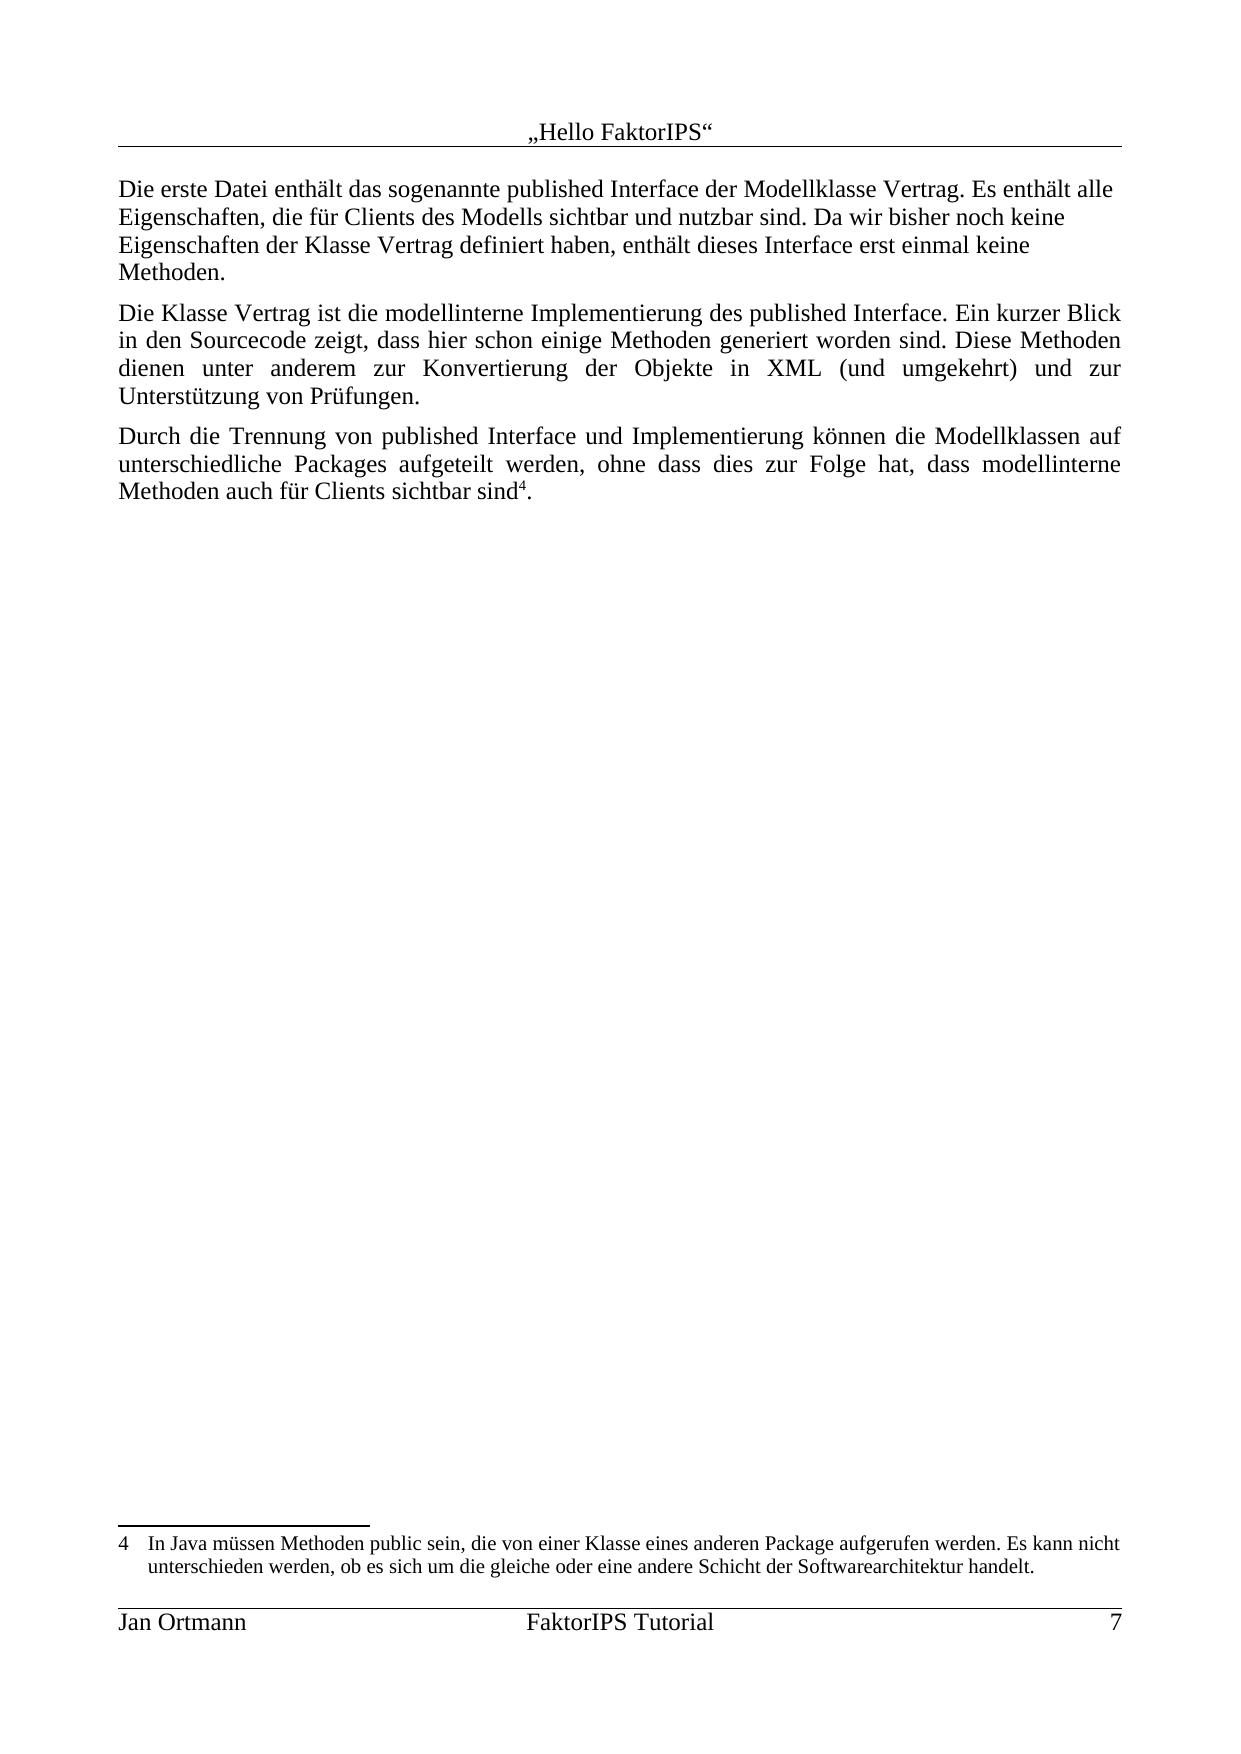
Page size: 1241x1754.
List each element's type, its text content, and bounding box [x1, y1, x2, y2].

text In Java müssen Methoden public sein, die von einer Klasse eines anderen Package aufgerufen werden. Es kann nicht unterschieden werden, ob es sich um die gleiche oder eine andere Schicht der Softwarearchitektur handelt. [118, 1532, 1122, 1578]
text Durch die Trennung von published Interface und Implementierung können die Modellklassen auf unterschiedliche Packages aufgeteilt werden, ohne dass dies zur Folge hat, dass modellinterne Methoden auch für Clients sichtbar sind. [118, 422, 1122, 505]
text Die erste Datei enthält das sogenannte published Interface der Modellklasse Vertrag. Es enthält alle Eigenschaften, die für Clients des Modells sichtbar und nutzbar sind. Da wir bisher noch keine Eigenschaften der Klasse Vertrag definiert haben, enthält dieses Interface erst einmal keine Methoden. [118, 175, 1122, 286]
text Die Klasse Vertrag ist die modellinterne Implementierung des published Interface. Ein kurzer Blick in den Sourcecode zeigt, dass hier schon einige Methoden generiert worden sind. Diese Methoden dienen unter anderem zur Konvertierung der Objekte in XML (und umgekehrt) und zur Unterstützung von Prüfungen. [118, 299, 1122, 409]
